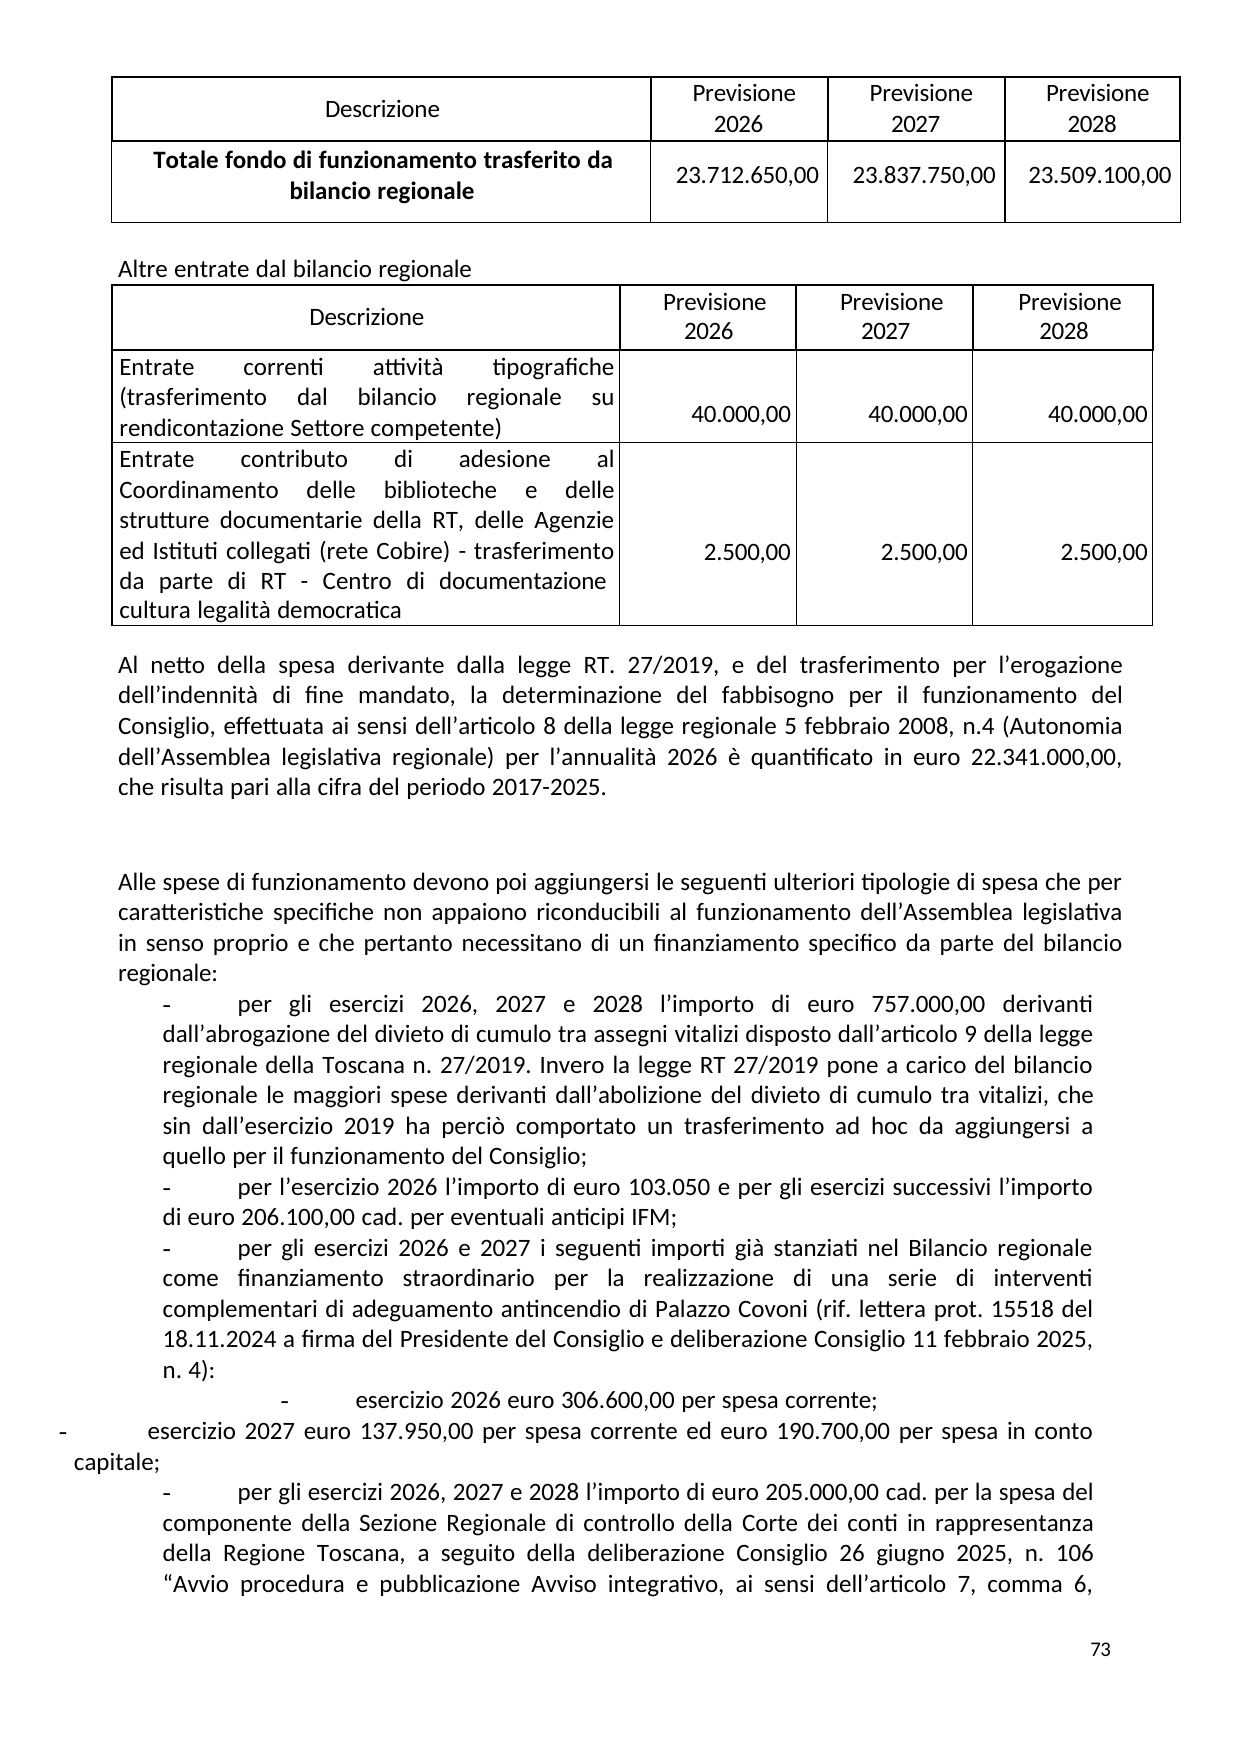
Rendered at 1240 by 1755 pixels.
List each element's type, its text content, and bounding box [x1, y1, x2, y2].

text Alle spese di funzionamento devono poi aggiungersi le seguenti ulteriori tipologie di spesa che per caratteristiche specifiche non appaiono riconducibili al funzionamento dell’Assemblea legislativa in senso proprio e che pertanto necessitano di un finanziamento specifico da parte del bilancio regionale: [118, 866, 1122, 988]
table_cell 40.000,00 [973, 351, 1152, 442]
text Al netto della spesa derivante dalla legge RT. 27/2019, e del trasferimento per l’erogazione dell’indennità di fine mandato, la determinazione del fabbisogno per il funzionamento del Consiglio, effettuata ai sensi dell’articolo 8 della legge regionale 5 febbraio 2008, n.4 (Autonomia dell’Assemblea legislativa regionale) per l’annualità 2026 è quantificato in euro 22.341.000,00, che risulta pari alla cifra del periodo 2017-2025. [118, 649, 1123, 802]
table_header Previsione 2027 [797, 286, 972, 348]
table_cell Totale fondo di funzionamento trasferito da bilancio regionale [112, 142, 650, 222]
list esercizio 2027 euro 137.950,00 per spesa corrente ed euro 190.700,00 per spesa in conto capitale; [59, 1415, 1093, 1476]
table_header Previsione 2027 [829, 78, 1004, 140]
list per gli esercizi 2026 e 2027 i seguenti importi già stanziati nel Bilancio regionale come finanziamento straordinario per la realizzazione di una serie di interventi complementari di adeguamento antincendio di Palazzo Covoni (rif. lettera prot. 15518 del 18.11.2024 a firma del Presidente del Consiglio e deliberazione Consiglio 11 febbraio 2025, n. 4): [162, 1232, 1093, 1384]
table_cell 40.000,00 [620, 351, 796, 442]
table_cell 2.500,00 [797, 443, 972, 625]
table_header Previsione 2026 [652, 78, 827, 140]
text Altre entrate dal bilancio regionale [118, 254, 1210, 284]
table_cell 23.509.100,00 [1006, 142, 1180, 222]
table_cell Entrate contributo di adesione al Coordinamento delle biblioteche e delle strutture documentarie della RT, delle Agenzie ed Istituti collegati (rete Cobire) - trasferimento da parte di RT - Centro di documentazione cultura legalità democratica [113, 443, 619, 625]
table_cell 2.500,00 [620, 443, 796, 625]
list per gli esercizi 2026, 2027 e 2028 l’importo di euro 205.000,00 cad. per la spesa del componente della Sezione Regionale di controllo della Corte dei conti in rappresentanza della Regione Toscana, a seguito della deliberazione Consiglio 26 giugno 2025, n. 106 “Avvio procedura e pubblicazione Avviso integrativo, ai sensi dell’articolo 7, comma 6, [162, 1476, 1093, 1598]
table_header Previsione 2028 [974, 286, 1152, 348]
list per l’esercizio 2026 l’importo di euro 103.050 e per gli esercizi successivi l’importo di euro 206.100,00 cad. per eventuali anticipi IFM; [162, 1171, 1093, 1232]
table_cell 23.712.650,00 [651, 142, 827, 222]
list per gli esercizi 2026, 2027 e 2028 l’importo di euro 757.000,00 derivanti dall’abrogazione del divieto di cumulo tra assegni vitalizi disposto dall’articolo 9 della legge regionale della Toscana n. 27/2019. Invero la legge RT 27/2019 pone a carico del bilancio regionale le maggiori spese derivanti dall’abolizione del divieto di cumulo tra vitalizi, che sin dall’esercizio 2019 ha perciò comportato un trasferimento ad hoc da aggiungersi a quello per il funzionamento del Consiglio; [162, 988, 1093, 1171]
table_cell 40.000,00 [797, 351, 972, 442]
table_header Descrizione [113, 286, 619, 348]
list esercizio 2026 euro 306.600,00 per spesa corrente; [280, 1384, 1210, 1415]
table_cell 2.500,00 [973, 443, 1152, 625]
table_header Previsione 2026 [621, 286, 795, 348]
table_header Descrizione [113, 78, 650, 140]
table_cell Entrate correnti attività tipografiche (trasferimento dal bilancio regionale su rendicontazione Settore competente) [113, 351, 619, 442]
table_header Previsione 2028 [1006, 78, 1179, 140]
table_cell 23.837.750,00 [828, 142, 1004, 222]
